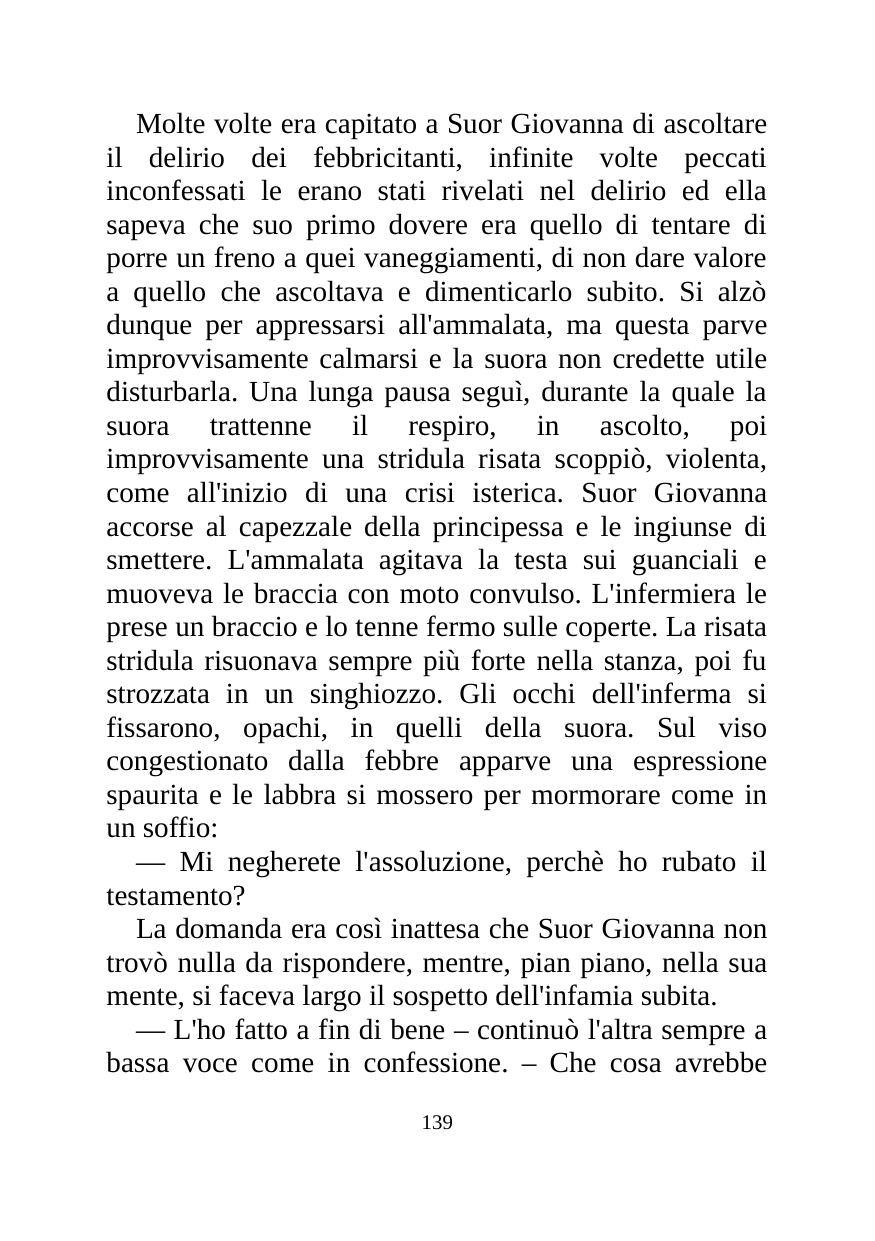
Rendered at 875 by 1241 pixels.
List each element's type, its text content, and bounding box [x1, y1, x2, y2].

text Molte volte era capitato a Suor Giovanna di ascoltare il delirio dei febbricitanti, infinite volte peccati inconfessati le erano stati rivelati nel delirio ed ella sapeva che suo primo dovere era quello di tentare di porre un freno a quei vaneggiamenti, di non dare valore a quello che ascoltava e dimenticarlo subito. Si alzò dunque per appressarsi all'ammalata, ma questa parve improvvisamente calmarsi e la suora non credette utile disturbarla. Una lunga pausa seguì, durante la quale la suora trattenne il respiro, in ascolto, poi improvvisamente una stridula risata scoppiò, violenta, come all'inizio di una crisi isterica. Suor Giovanna accorse al capezzale della principessa e le ingiunse di smettere. L'ammalata agitava la testa sui guanciali e muoveva le braccia con moto convulso. L'infermiera le prese un braccio e lo tenne fermo sulle coperte. La risata stridula risuonava sempre più forte nella stanza, poi fu strozzata in un singhiozzo. Gli occhi dell'inferma si fissarono, opachi, in quelli della suora. Sul viso congestionato dalla febbre apparve una espressione spaurita e le labbra si mossero per mormorare come in un soffio: [106, 106, 768, 844]
text La domanda era così inattesa che Suor Giovanna non trovò nulla da rispondere, mentre, pian piano, nella sua mente, si faceva largo il sospetto dell'infamia subita. [106, 911, 768, 1012]
text — L'ho fatto a fin di bene – continuò l'altra sempre a bassa voce come in confessione. – Che cosa avrebbe [106, 1012, 768, 1079]
text — Mi negherete l'assoluzione, perchè ho rubato il testamento? [106, 844, 768, 911]
